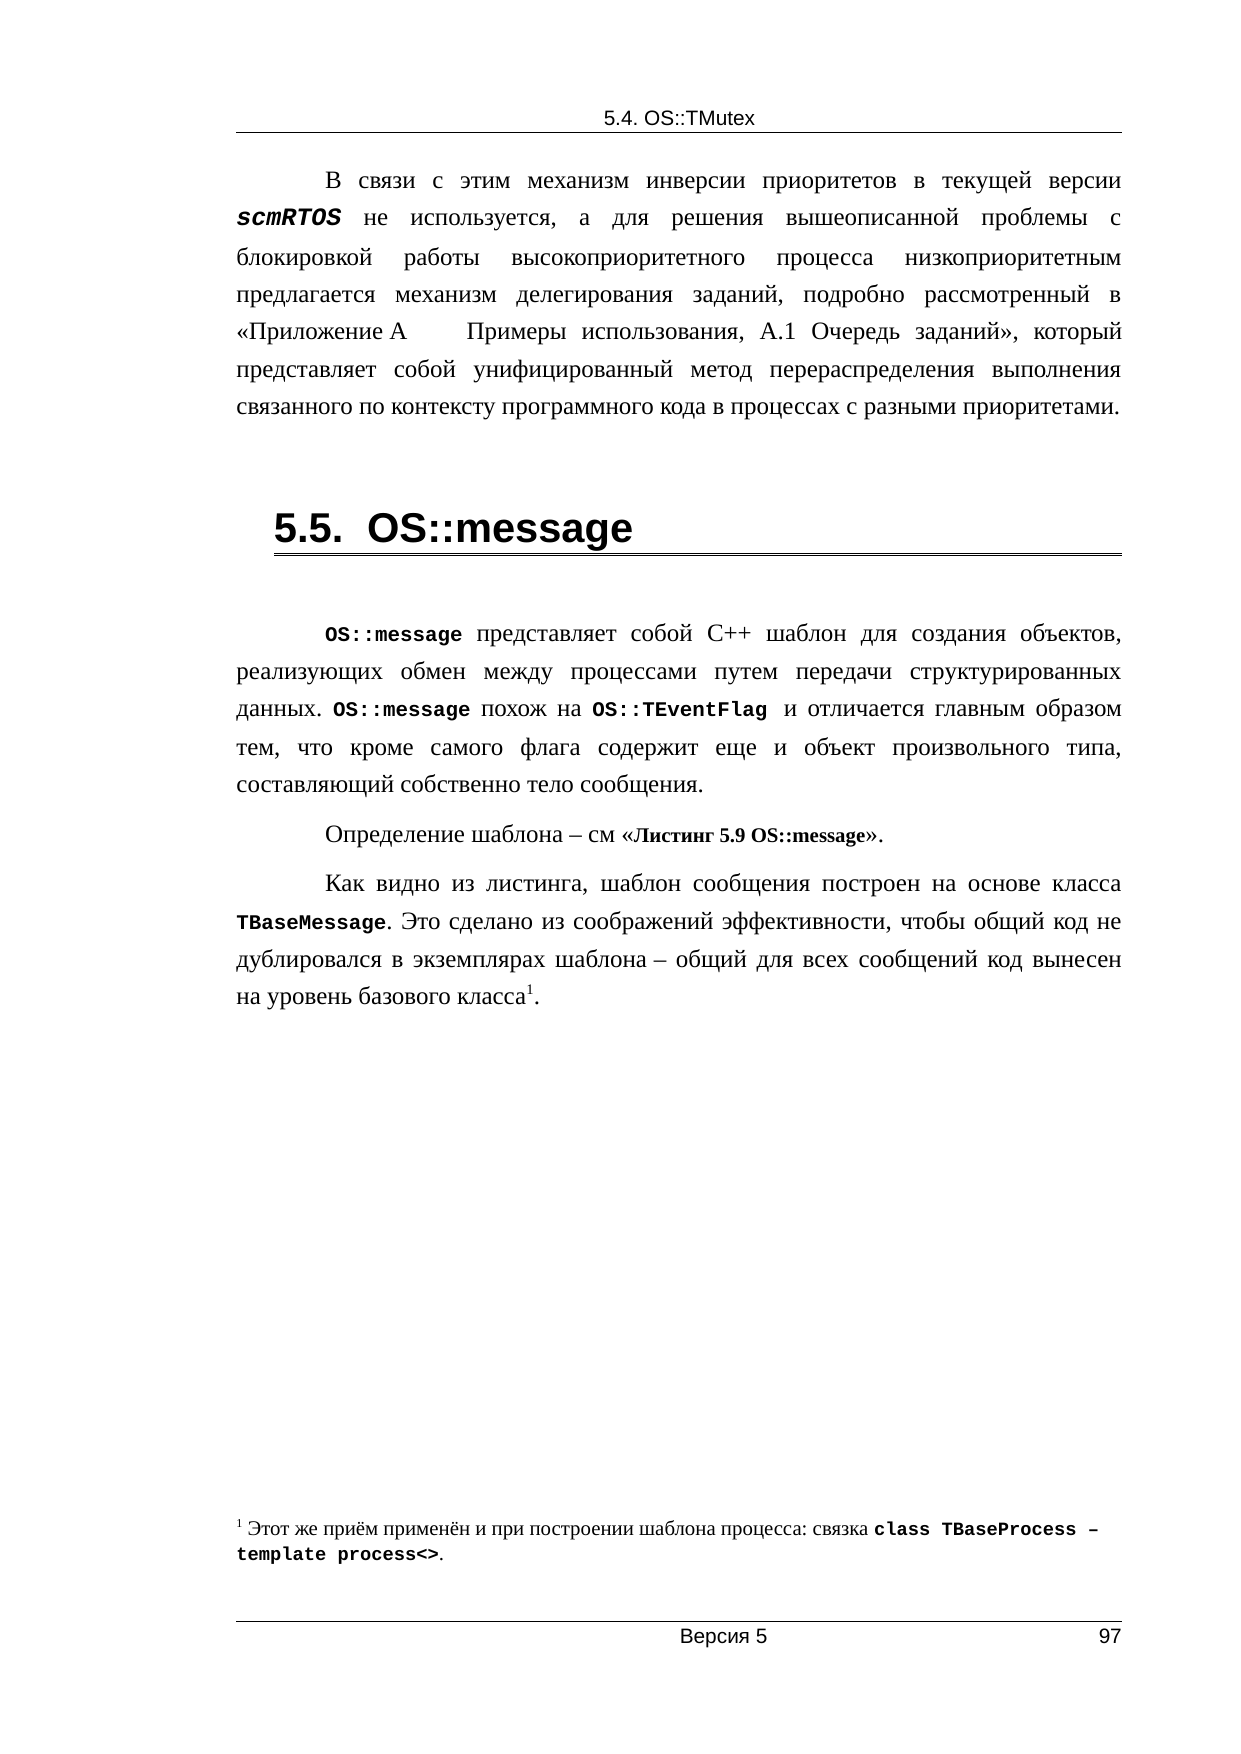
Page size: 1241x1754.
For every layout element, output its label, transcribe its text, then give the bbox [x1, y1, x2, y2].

text OS::message представляет собой С++ шаблон для создания объектов, реализующих обмен между процессами путем передачи структурированных данных. OS::message похож на OS::TEventFlag и отличается главным образом тем, что кроме самого флага содержит еще и объект произвольного типа, составляющий собственно тело сообщения. [236, 618, 1122, 798]
text Этот же приём применён и при построении шаблона процесса: связка class TBaseProcess – template process<>. [236, 1516, 1122, 1566]
subtitle OS::message [274, 503, 1122, 553]
text Определение шаблона – см «Листинг 5.9 OS::message». [236, 819, 1122, 847]
text В связи с этим механизм инверсии приоритетов в текущей версии scmRTOS не используется, а для решения вышеописанной проблемы с блокировкой работы высокоприоритетного процесса низкоприоритетным предлагается механизм делегирования заданий, подробно рассмотренный в «Приложение A ​ Примеры использования, A.1 Очередь заданий», который представляет собой унифицированный метод перераспределения выполнения связанного по контексту программного кода в процессах с разными приоритетами. [236, 165, 1122, 420]
text Как видно из листинга, шаблон сообщения построен на основе класса TBaseMessage. Это сделано из соображений эффективности, чтобы общий код не дублировался в экземплярах шаблона – общий для всех сообщений код вынесен на уровень базового класса. [236, 868, 1122, 1010]
